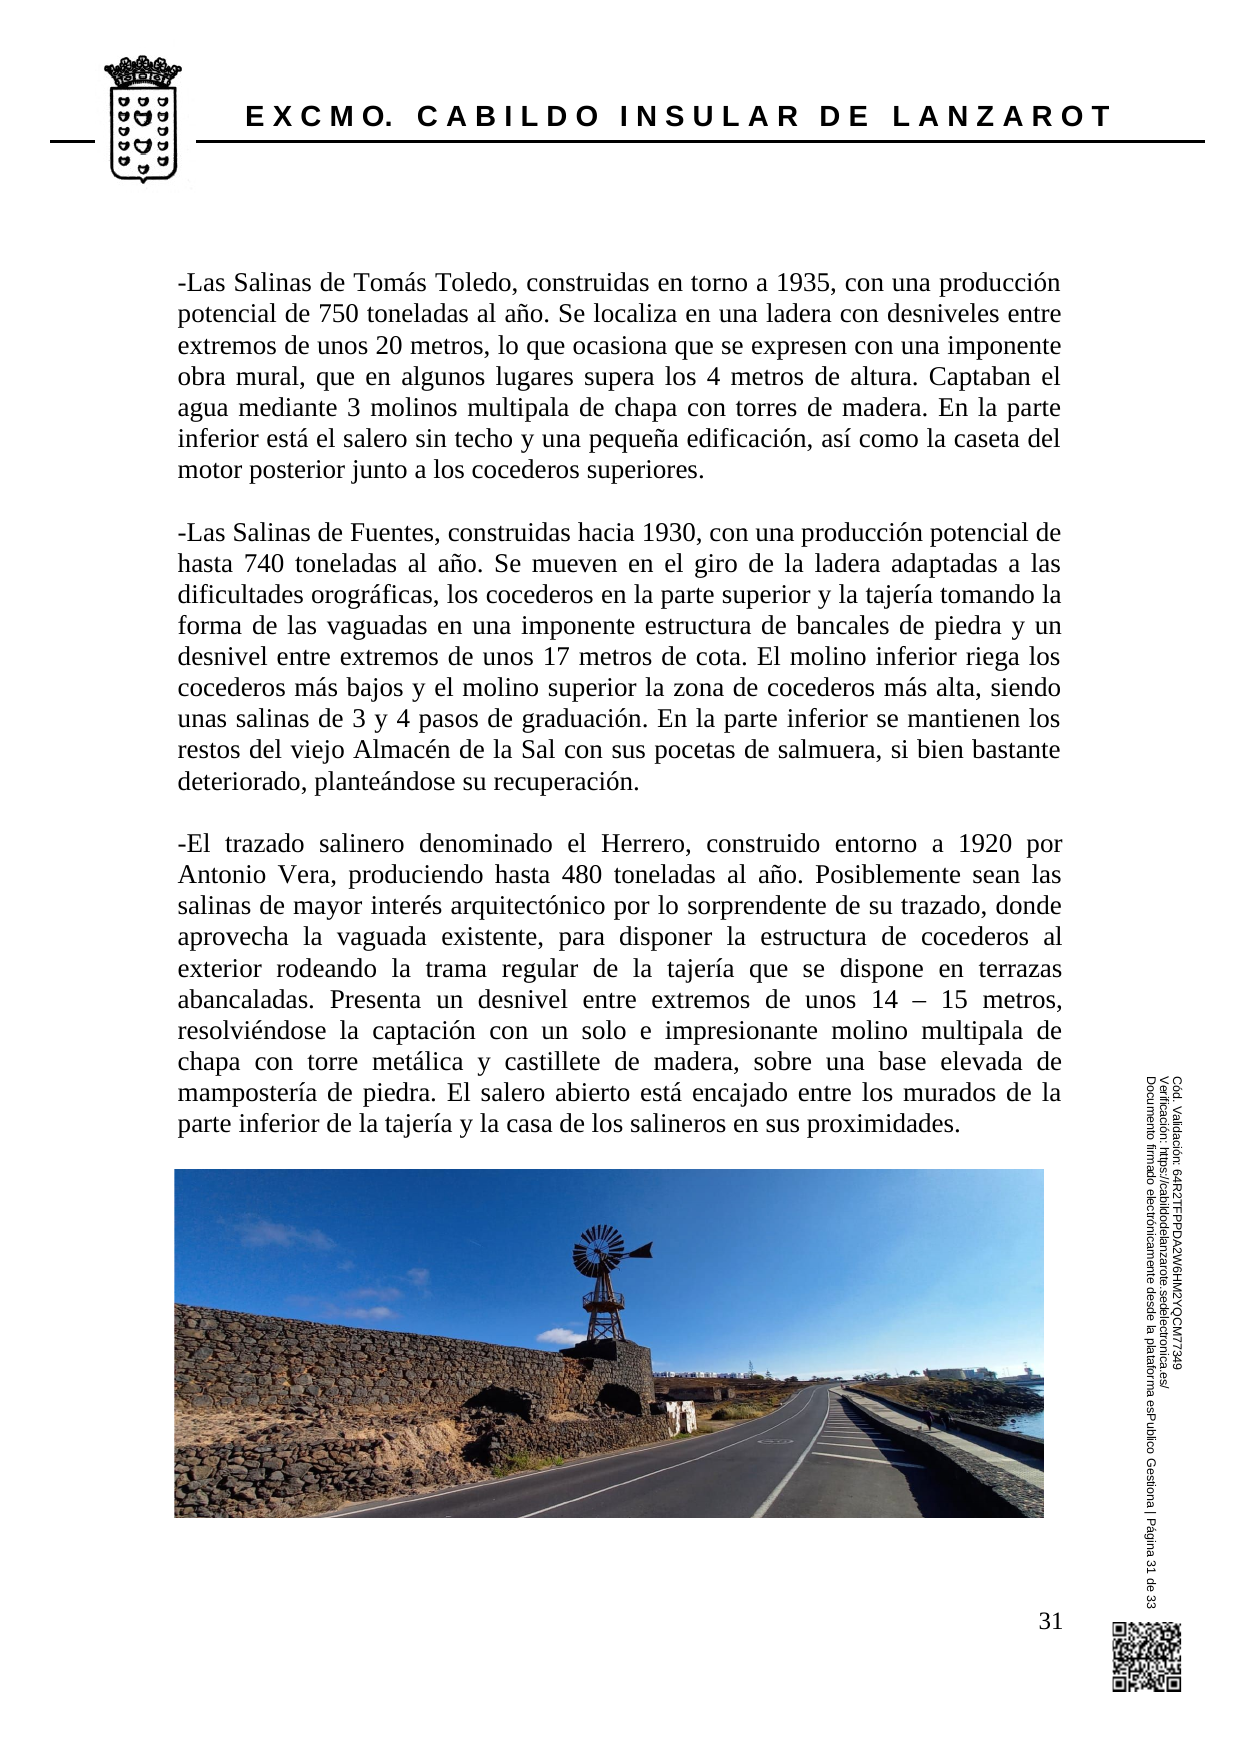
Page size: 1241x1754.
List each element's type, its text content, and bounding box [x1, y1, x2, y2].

picture [95, 39, 196, 193]
text -Las Salinas de Fuentes, construidas hacia 1930, con una producción potencial de hasta 740 toneladas al año. Se mueven en el giro de la ladera adaptadas a las dificultades orográficas, los cocederos en la parte superior y la tajería tomando la forma de las vaguadas en una imponente estructura de bancales de piedra y un desnivel entre extremos de unos 17 metros de cota. El molino inferior riega los cocederos más bajos y el molino superior la zona de cocederos más alta, siendo unas salinas de 3 y 4 pasos de graduación. En la parte inferior se mantienen los restos del viejo Almacén de la Sal con sus pocetas de salmuera, si bien bastante deteriorado, planteándose su recuperación. [177, 516, 1063, 796]
picture [1112, 1622, 1182, 1692]
picture [174, 1169, 1044, 1518]
text -El trazado salinero denominado el Herrero, construido entorno a 1920 por Antonio Vera, produciendo hasta 480 toneladas al año. Posiblemente sean las salinas de mayor interés arquitectónico por lo sorprendente de su trazado, donde aprovecha la vaguada existente, para disponer la estructura de cocederos al exterior rodeando la trama regular de la tajería que se dispone en terrazas abancaladas. Presenta un desnivel entre extremos de unos 14 – 15 metros, resolviéndose la captación con un solo e impresionante molino multipala de chapa con torre metálica y castillete de madera, sobre una base elevada de mampostería de piedra. El salero abierto está encajado entre los murados de la parte inferior de la tajería y la casa de los salineros en sus proximidades. [177, 827, 1063, 1138]
text Verificación: https://cabildodelanzarote.sedelectronica.es/ [1158, 1077, 1171, 1611]
text Documento firmado electrónicamente desde la plataforma esPublico Gestiona | Página 31 de 33 [1145, 1077, 1158, 1611]
text Cód. Validación: 64R2TFPPDA2W6HM2YQCM77349 [1171, 1077, 1184, 1611]
text -Las Salinas de Tomás Toledo, construidas en torno a 1935, con una producción potencial de 750 toneladas al año. Se localiza en una ladera con desniveles entre extremos de unos 20 metros, lo que ocasiona que se expresen con una imponente obra mural, que en algunos lugares supera los 4 metros de altura. Captaban el agua mediante 3 molinos multipala de chapa con torres de madera. En la parte inferior está el salero sin techo y una pequeña edificación, así como la caseta del motor posterior junto a los cocederos superiores. [177, 266, 1063, 484]
